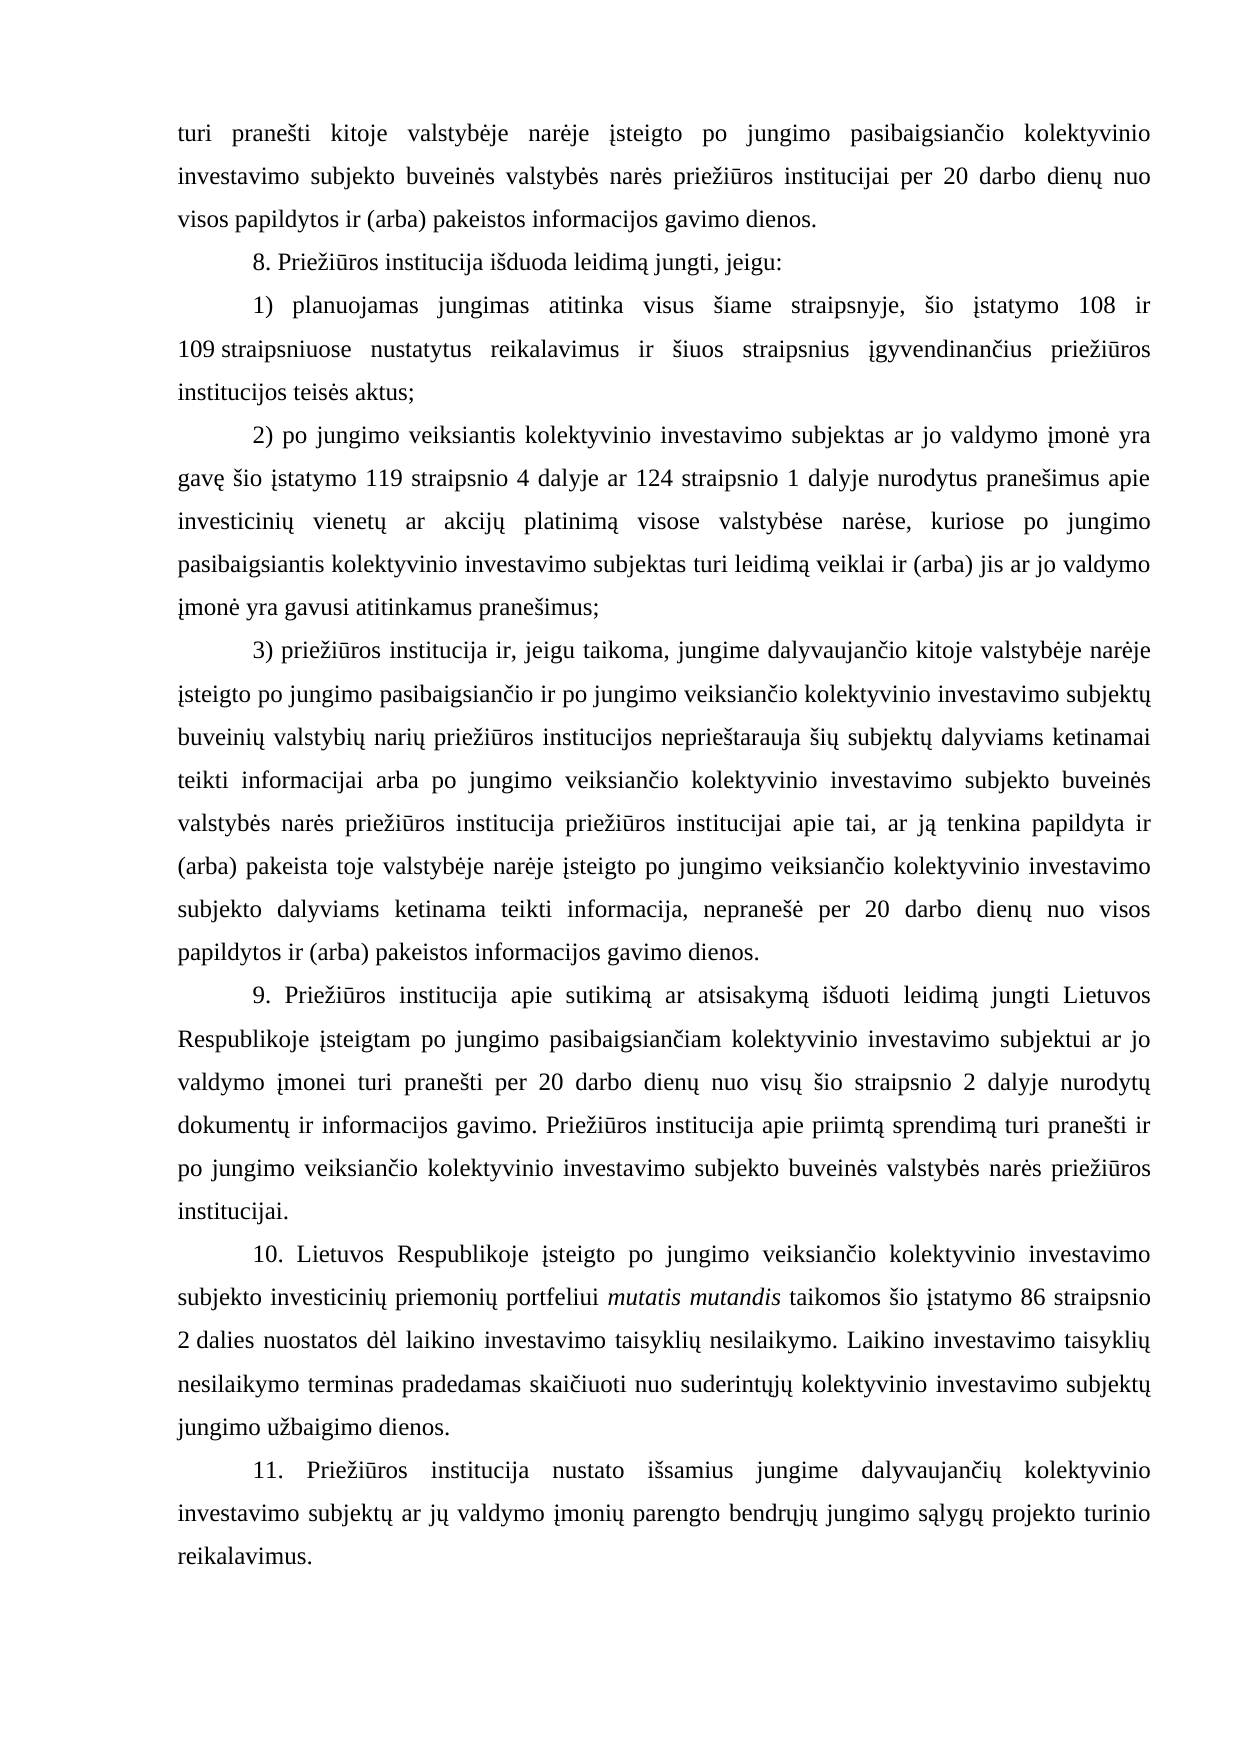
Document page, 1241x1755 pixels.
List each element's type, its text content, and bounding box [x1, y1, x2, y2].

text 10. Lietuvos Respublikoje įsteigto po jungimo veiksiančio kolektyvinio investavimo subjekto investicinių priemonių portfeliui mutatis mutandis taikomos šio įstatymo 86 straipsnio 2 dalies nuostatos dėl laikino investavimo taisyklių nesilaikymo. Laikino investavimo taisyklių nesilaikymo terminas pradedamas skaičiuoti nuo suderintųjų kolektyvinio investavimo subjektų jungimo užbaigimo dienos. [177, 1239, 1152, 1441]
text 8. Priežiūros institucija išduoda leidimą jungti, jeigu: [177, 247, 1152, 276]
text 9. Priežiūros institucija apie sutikimą ar atsisakymą išduoti leidimą jungti Lietuvos Respublikoje įsteigtam po jungimo pasibaigsiančiam kolektyvinio investavimo subjektui ar jo valdymo įmonei turi pranešti per 20 darbo dienų nuo visų šio straipsnio 2 dalyje nurodytų dokumentų ir informacijos gavimo. Priežiūros institucija apie priimtą sprendimą turi pranešti ir po jungimo veiksiančio kolektyvinio investavimo subjekto buveinės valstybės narės priežiūros institucijai. [177, 981, 1152, 1225]
text 3) priežiūros institucija ir, jeigu taikoma, jungime dalyvaujančio kitoje valstybėje narėje įsteigto po jungimo pasibaigsiančio ir po jungimo veiksiančio kolektyvinio investavimo subjektų buveinių valstybių narių priežiūros institucijos neprieštarauja šių subjektų dalyviams ketinamai teikti informacijai arba po jungimo veiksiančio kolektyvinio investavimo subjekto buveinės valstybės narės priežiūros institucija priežiūros institucijai apie tai, ar ją tenkina papildyta ir (arba) pakeista toje valstybėje narėje įsteigto po jungimo veiksiančio kolektyvinio investavimo subjekto dalyviams ketinama teikti informacija, nepranešė per 20 darbo dienų nuo visos papildytos ir (arba) pakeistos informacijos gavimo dienos. [177, 636, 1152, 966]
text turi pranešti kitoje valstybėje narėje įsteigto po jungimo pasibaigsiančio kolektyvinio investavimo subjekto buveinės valstybės narės priežiūros institucijai per 20 darbo dienų nuo visos papildytos ir (arba) pakeistos informacijos gavimo dienos. [177, 118, 1152, 233]
text 2) po jungimo veiksiantis kolektyvinio investavimo subjektas ar jo valdymo įmonė yra gavę šio įstatymo 119 straipsnio 4 dalyje ar 124 straipsnio 1 dalyje nurodytus pranešimus apie investicinių vienetų ar akcijų platinimą visose valstybėse narėse, kuriose po jungimo pasibaigsiantis kolektyvinio investavimo subjektas turi leidimą veiklai ir (arba) jis ar jo valdymo įmonė yra gavusi atitinkamus pranešimus; [177, 420, 1152, 621]
text 1) planuojamas jungimas atitinka visus šiame straipsnyje, šio įstatymo 108 ir 109 straipsniuose nustatytus reikalavimus ir šiuos straipsnius įgyvendinančius priežiūros institucijos teisės aktus; [177, 291, 1152, 406]
text 11. Priežiūros institucija nustato išsamius jungime dalyvaujančių kolektyvinio investavimo subjektų ar jų valdymo įmonių parengto bendrųjų jungimo sąlygų projekto turinio reikalavimus. [177, 1455, 1152, 1570]
